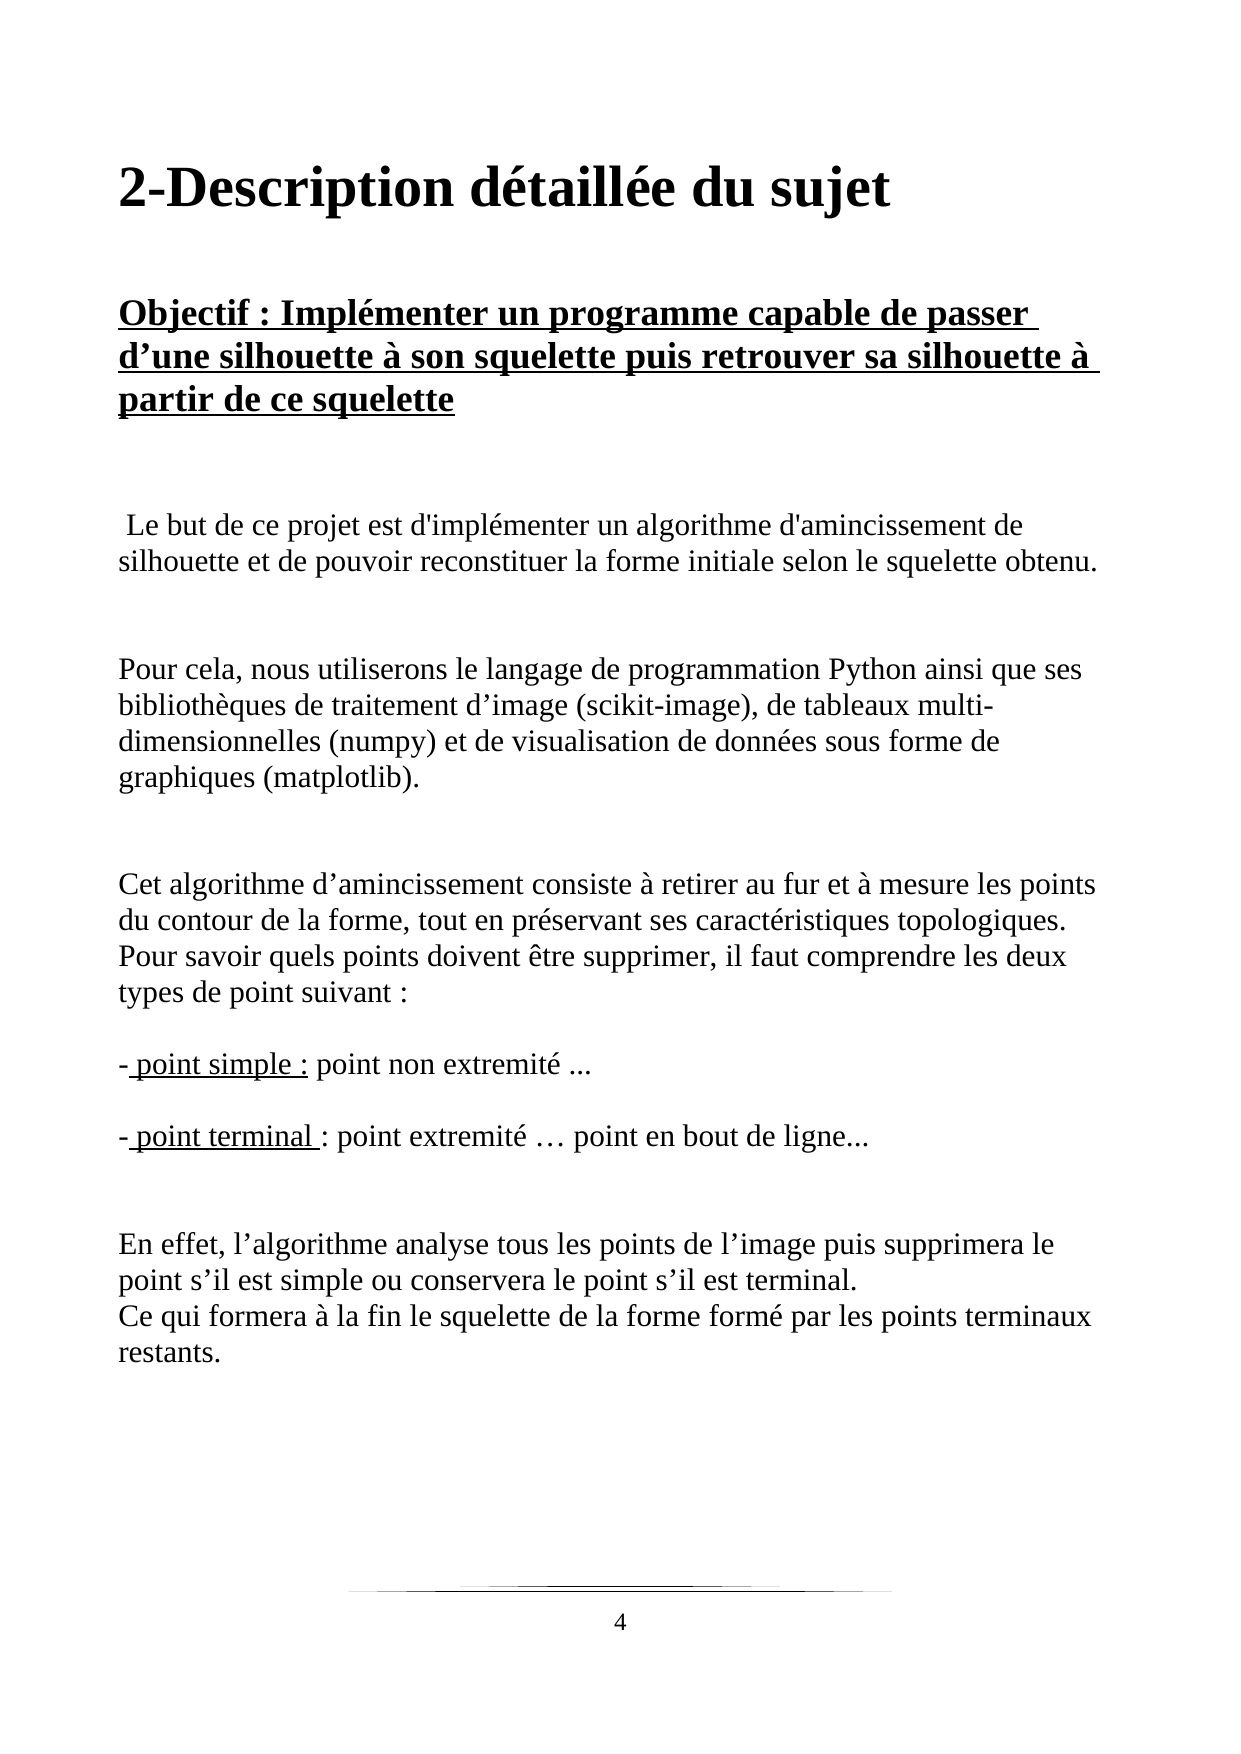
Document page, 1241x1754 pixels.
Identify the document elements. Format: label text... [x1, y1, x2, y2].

text - point simple : point non extremité ... [118, 1045, 1122, 1081]
text Pour cela, nous utiliserons le langage de programmation Python ainsi que ses bibliothèques de traitement d’image (scikit-image), de tableaux multi-dimensionnelles (numpy) et de visualisation de données sous forme de graphiques (matplotlib). [118, 650, 1122, 794]
text En effet, l’algorithme analyse tous les points de l’image puis supprimera le point s’il est simple ou conservera le point s’il est terminal. [118, 1225, 1122, 1297]
text Le but de ce projet est d'implémenter un algorithme d'amincissement de silhouette et de pouvoir reconstituer la forme initiale selon le squelette obtenu. [118, 506, 1122, 578]
text Cet algorithme d’amincissement consiste à retirer au fur et à mesure les points du contour de la forme, tout en préservant ses caractéristiques topologiques. [118, 866, 1122, 937]
text Pour savoir quels points doivent être supprimer, il faut comprendre les deux types de point suivant : [118, 937, 1122, 1009]
text 2-Description détaillée du sujet [118, 152, 1122, 219]
text Ce qui formera à la fin le squelette de la forme formé par les points terminaux restants. [118, 1297, 1122, 1369]
text - point terminal : point extremité … point en bout de ligne... [118, 1117, 1122, 1153]
text Objectif : Implémenter un programme capable de passer d’une silhouette à son squelette puis retrouver sa silhouette à partir de ce squelette [118, 291, 1122, 420]
